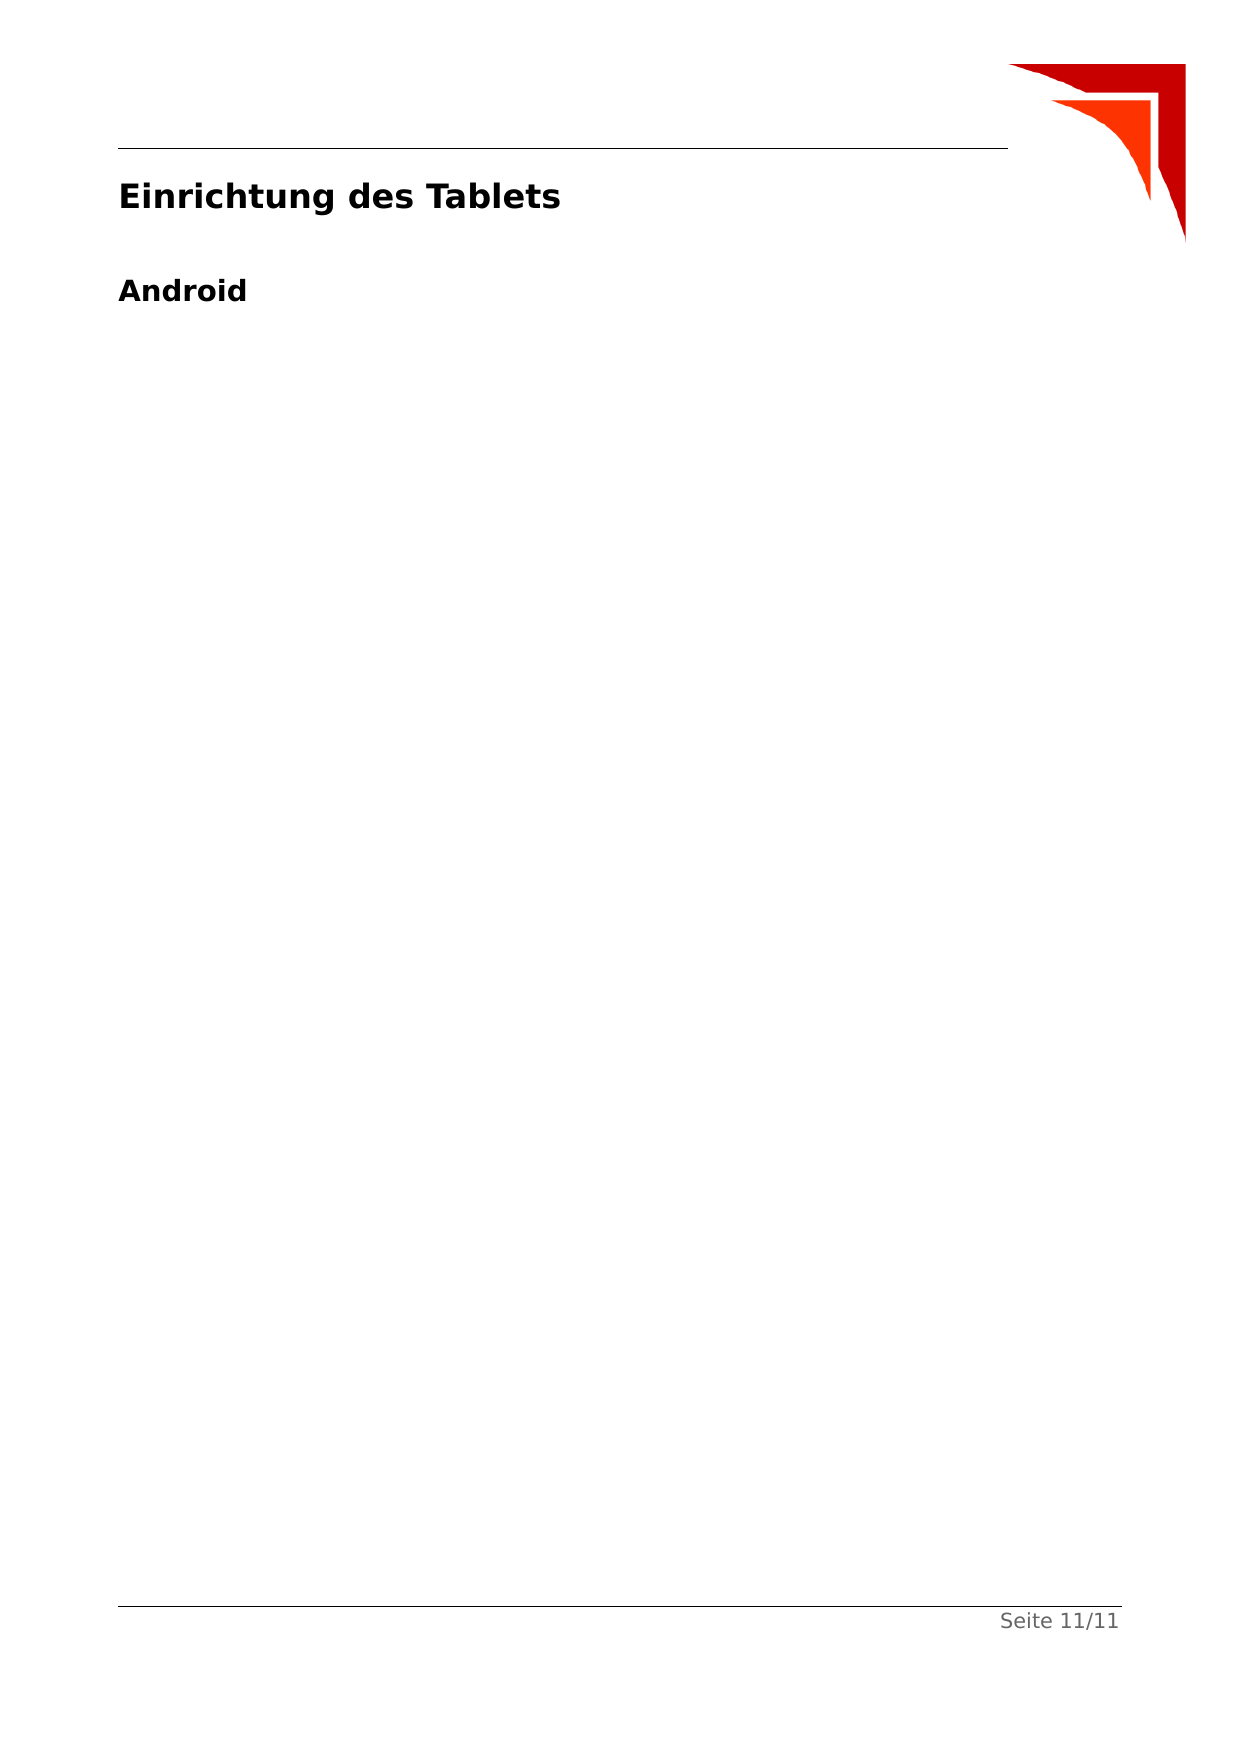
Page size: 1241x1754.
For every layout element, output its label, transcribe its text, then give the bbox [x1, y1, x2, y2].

subtitle Einrichtung des Tablets [118, 178, 1008, 217]
subtitle Android [118, 274, 1122, 308]
picture [1008, 64, 1186, 243]
